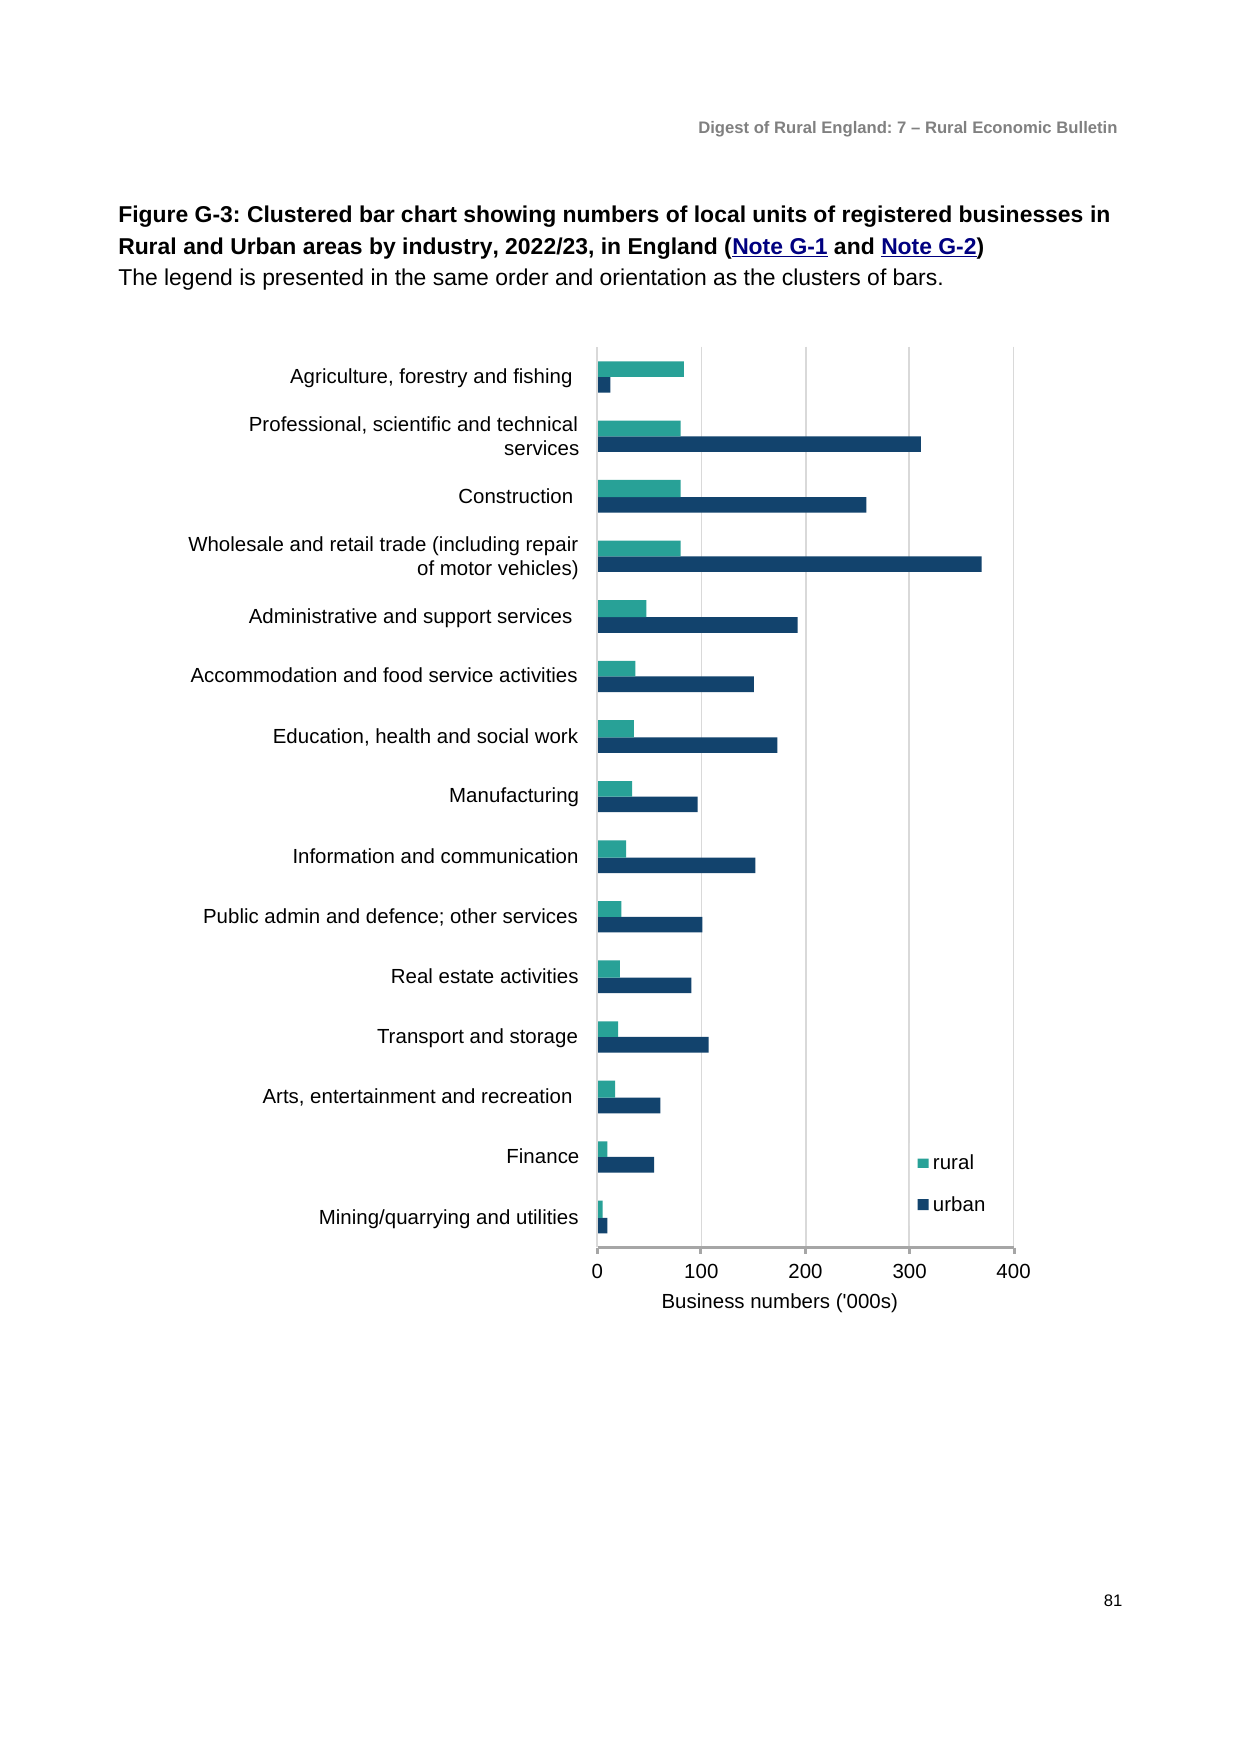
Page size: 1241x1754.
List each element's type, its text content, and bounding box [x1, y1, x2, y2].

text Figure G‑3: Clustered bar chart showing numbers of local units of registered businesses in Rural and Urban areas by industry, 2022/23, in England (Note G-1 and Note G-2) [118, 201, 1122, 259]
text The legend is presented in the same order and orientation as the clusters of bars. [118, 264, 1122, 291]
